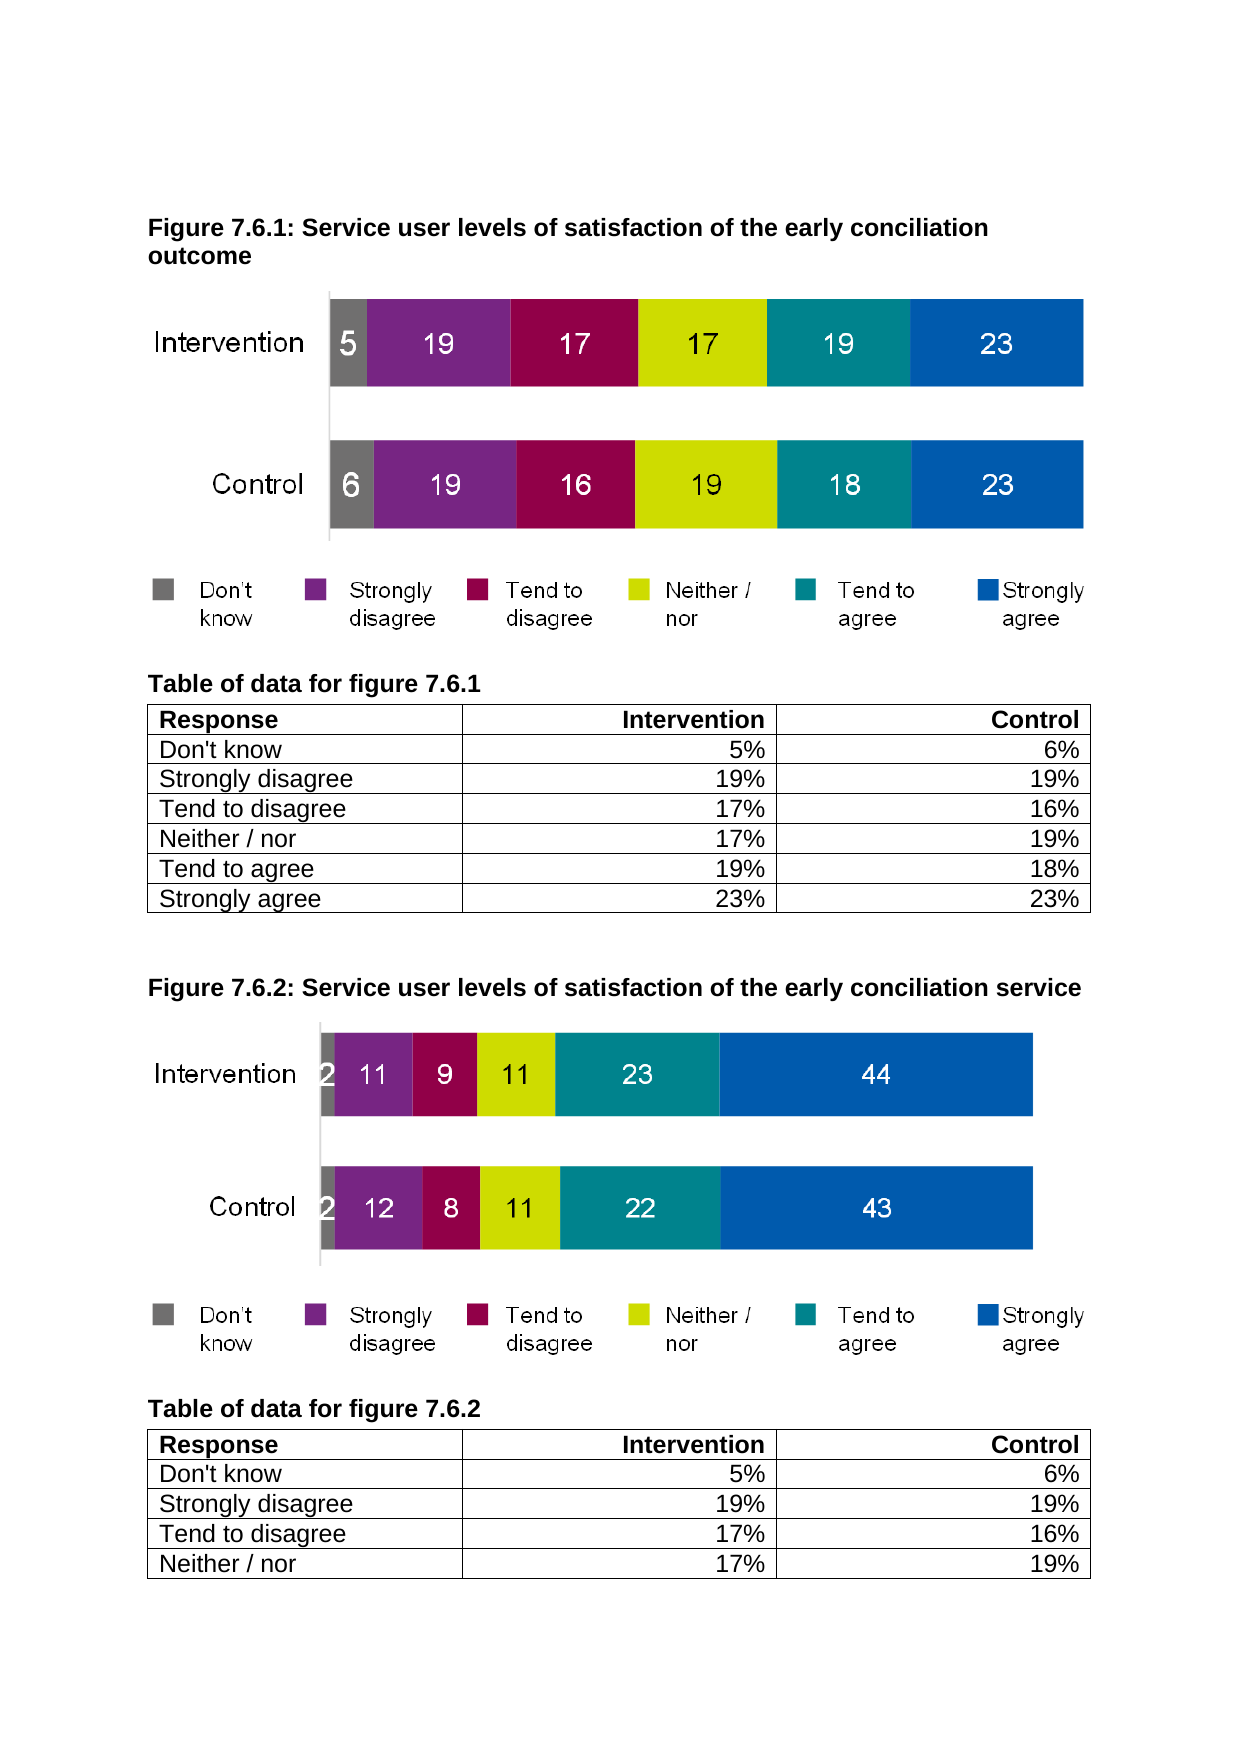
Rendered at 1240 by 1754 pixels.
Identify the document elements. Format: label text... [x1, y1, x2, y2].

table_cell 16% [777, 794, 1090, 823]
table_header Intervention [463, 705, 776, 733]
table_cell 18% [777, 854, 1090, 882]
table_cell 19% [777, 764, 1090, 793]
table_cell 19% [777, 824, 1090, 853]
table_cell 19% [463, 854, 776, 882]
table_cell Strongly disagree [148, 1489, 462, 1518]
table_cell Tend to agree [148, 854, 462, 882]
table_cell 5% [463, 735, 776, 763]
text Table of data for figure 7.6.1 [148, 669, 1092, 698]
table_cell 23% [463, 884, 776, 912]
table_cell 19% [777, 1489, 1090, 1518]
text Figure 7.6.1: Service user levels of satisfaction of the early conciliation outcome [148, 213, 1092, 270]
table_cell 17% [463, 1519, 776, 1548]
table_cell 5% [463, 1460, 776, 1488]
text Figure 7.6.2: Service user levels of satisfaction of the early conciliation service [148, 973, 1092, 1002]
table_cell Tend to disagree [148, 1519, 462, 1548]
table_cell Strongly disagree [148, 764, 462, 793]
table_cell 23% [777, 884, 1090, 912]
table_header Control [777, 705, 1090, 733]
table_header Response [148, 705, 462, 733]
table_cell Neither / nor [148, 1549, 462, 1578]
table_cell 17% [463, 824, 776, 853]
table_cell 19% [463, 764, 776, 793]
table_cell 6% [777, 1460, 1090, 1488]
table_header Control [777, 1430, 1090, 1458]
table_cell Don't know [148, 735, 462, 763]
table_cell Don't know [148, 1460, 462, 1488]
table_header Response [148, 1430, 462, 1458]
text Table of data for figure 7.6.2 [148, 1394, 1092, 1423]
table_cell 16% [777, 1519, 1090, 1548]
table_cell 6% [777, 735, 1090, 763]
table_cell 19% [463, 1489, 776, 1518]
table_cell Strongly agree [148, 884, 462, 912]
table_cell Neither / nor [148, 824, 462, 853]
table_cell 19% [777, 1549, 1090, 1578]
table_cell 17% [463, 794, 776, 823]
table_cell Tend to disagree [148, 794, 462, 823]
table_cell 17% [463, 1549, 776, 1578]
table_header Intervention [463, 1430, 776, 1458]
